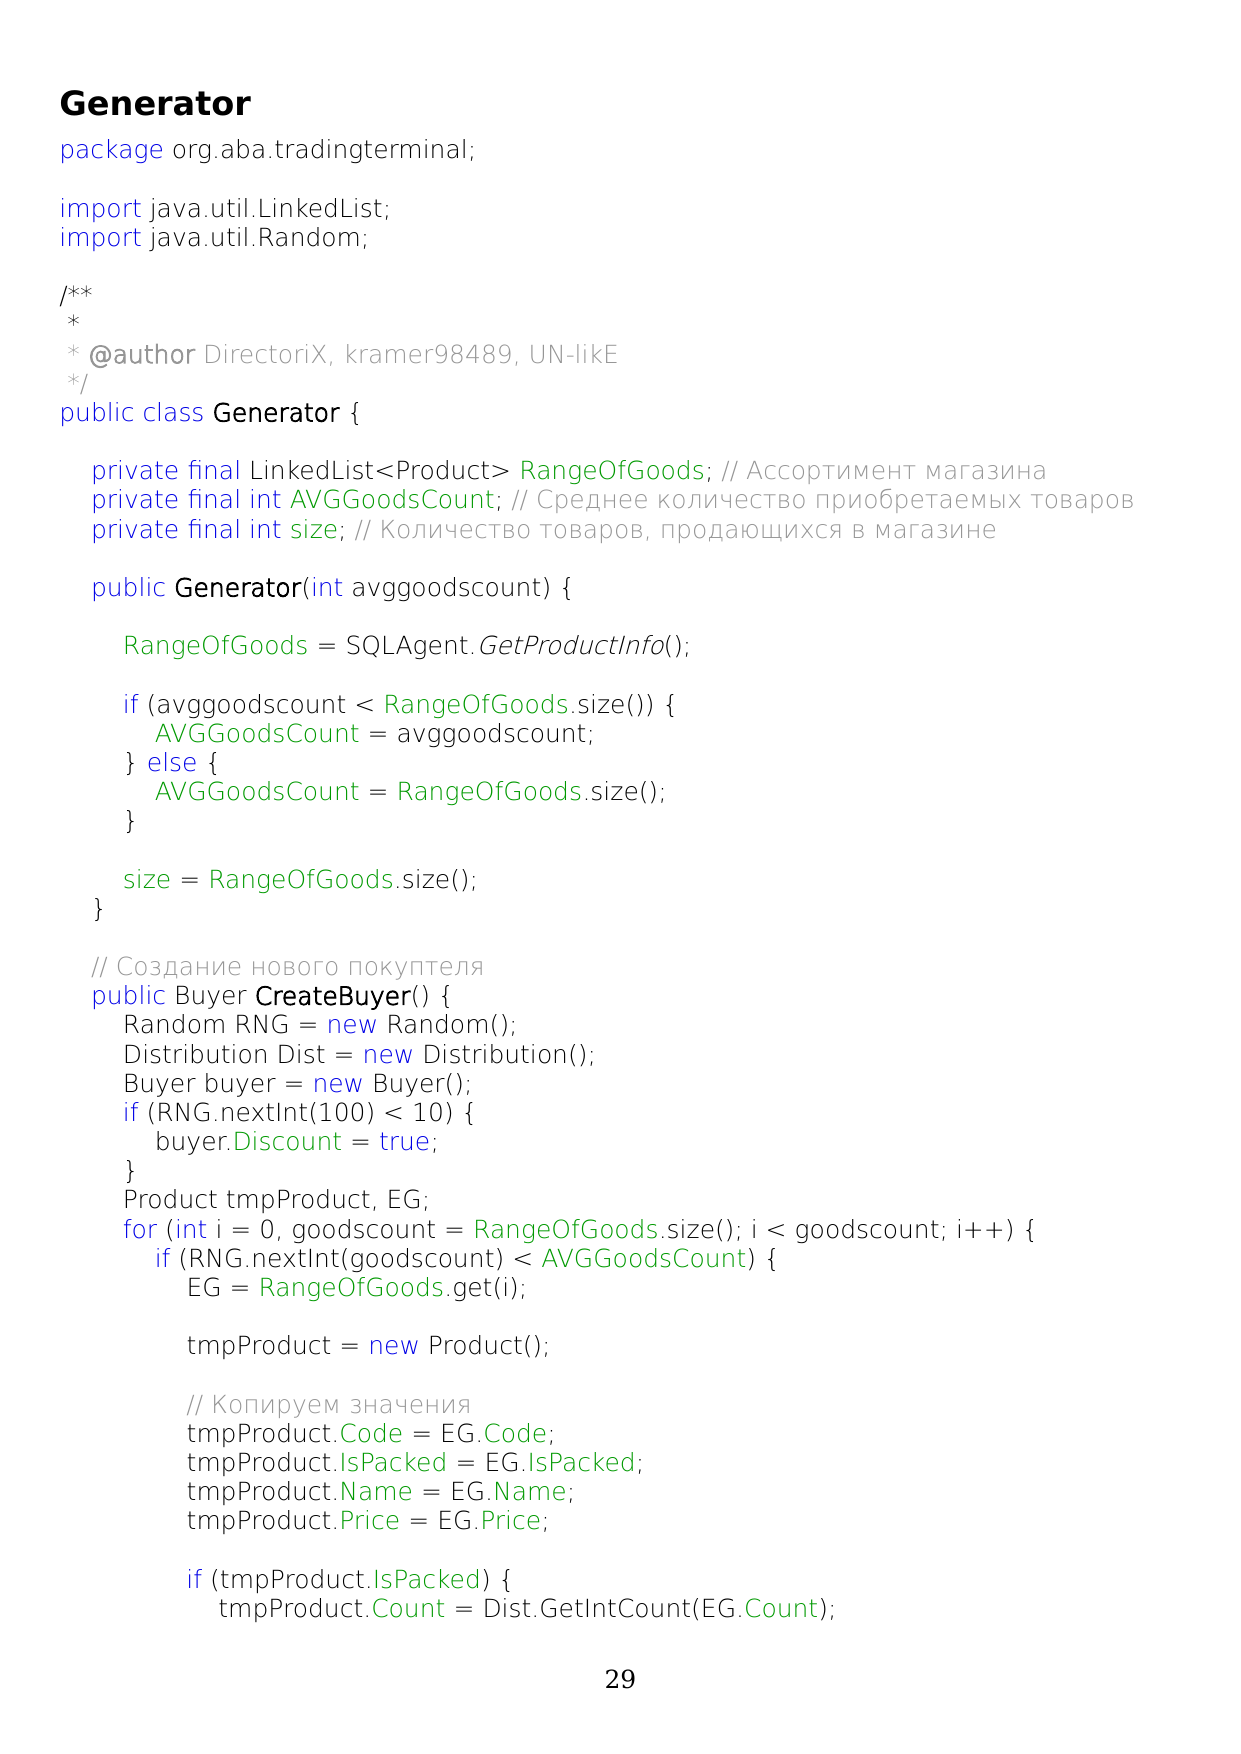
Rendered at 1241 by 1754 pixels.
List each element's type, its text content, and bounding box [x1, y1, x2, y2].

text */ [59, 369, 1181, 398]
text public Generator(int avggoodscount) { [59, 573, 1181, 602]
text if (avggoodscount < RangeOfGoods.size()) { [59, 690, 1181, 719]
text tmpProduct.IsPacked = EG.IsPacked; [59, 1448, 1181, 1477]
text } else { [59, 748, 1181, 777]
text for (int i = 0, goodscount = RangeOfGoods.size(); i < goodscount; i++) { [59, 1215, 1181, 1244]
text public class Generator { [59, 398, 1181, 427]
subtitle Generator [59, 84, 1181, 123]
text buyer.Discount = true; [59, 1127, 1181, 1156]
text } [59, 806, 1181, 836]
text Buyer buyer = new Buyer(); [59, 1069, 1181, 1098]
text EG = RangeOfGoods.get(i); [59, 1273, 1181, 1302]
text * [59, 311, 1181, 340]
text public Buyer CreateBuyer() { [59, 981, 1181, 1011]
text tmpProduct.Price = EG.Price; [59, 1506, 1181, 1536]
text * @author DirectoriX, kramer98489, UN-likE [59, 340, 1181, 369]
text private final LinkedList<Product> RangeOfGoods; // Ассортимент магазина [59, 456, 1181, 486]
text Random RNG = new Random(); [59, 1011, 1181, 1040]
text } [59, 894, 1181, 923]
text tmpProduct.Name = EG.Name; [59, 1477, 1181, 1506]
text if (RNG.nextInt(100) < 10) { [59, 1098, 1181, 1127]
text package org.aba.tradingterminal; [59, 136, 1181, 165]
text // Создание нового покуптеля [59, 952, 1181, 981]
text private final int AVGGoodsCount; // Среднее количество приобретаемых товаров [59, 486, 1181, 515]
text // Копируем значения [59, 1390, 1181, 1419]
text size = RangeOfGoods.size(); [59, 865, 1181, 894]
text private final int size; // Количество товаров, продающихся в магазине [59, 515, 1181, 544]
text Distribution Dist = new Distribution(); [59, 1040, 1181, 1069]
text RangeOfGoods = SQLAgent.GetProductInfo(); [59, 631, 1181, 661]
text AVGGoodsCount = RangeOfGoods.size(); [59, 777, 1181, 806]
text } [59, 1156, 1181, 1186]
text /** [59, 281, 1181, 311]
text AVGGoodsCount = avggoodscount; [59, 719, 1181, 748]
text Product tmpProduct, EG; [59, 1186, 1181, 1215]
text tmpProduct.Code = EG.Code; [59, 1419, 1181, 1448]
text tmpProduct.Count = Dist.GetIntCount(EG.Count); [59, 1594, 1181, 1623]
text import java.util.LinkedList; [59, 194, 1181, 223]
text if (tmpProduct.IsPacked) { [59, 1565, 1181, 1594]
text if (RNG.nextInt(goodscount) < AVGGoodsCount) { [59, 1244, 1181, 1273]
text import java.util.Random; [59, 223, 1181, 252]
text tmpProduct = new Product(); [59, 1331, 1181, 1361]
